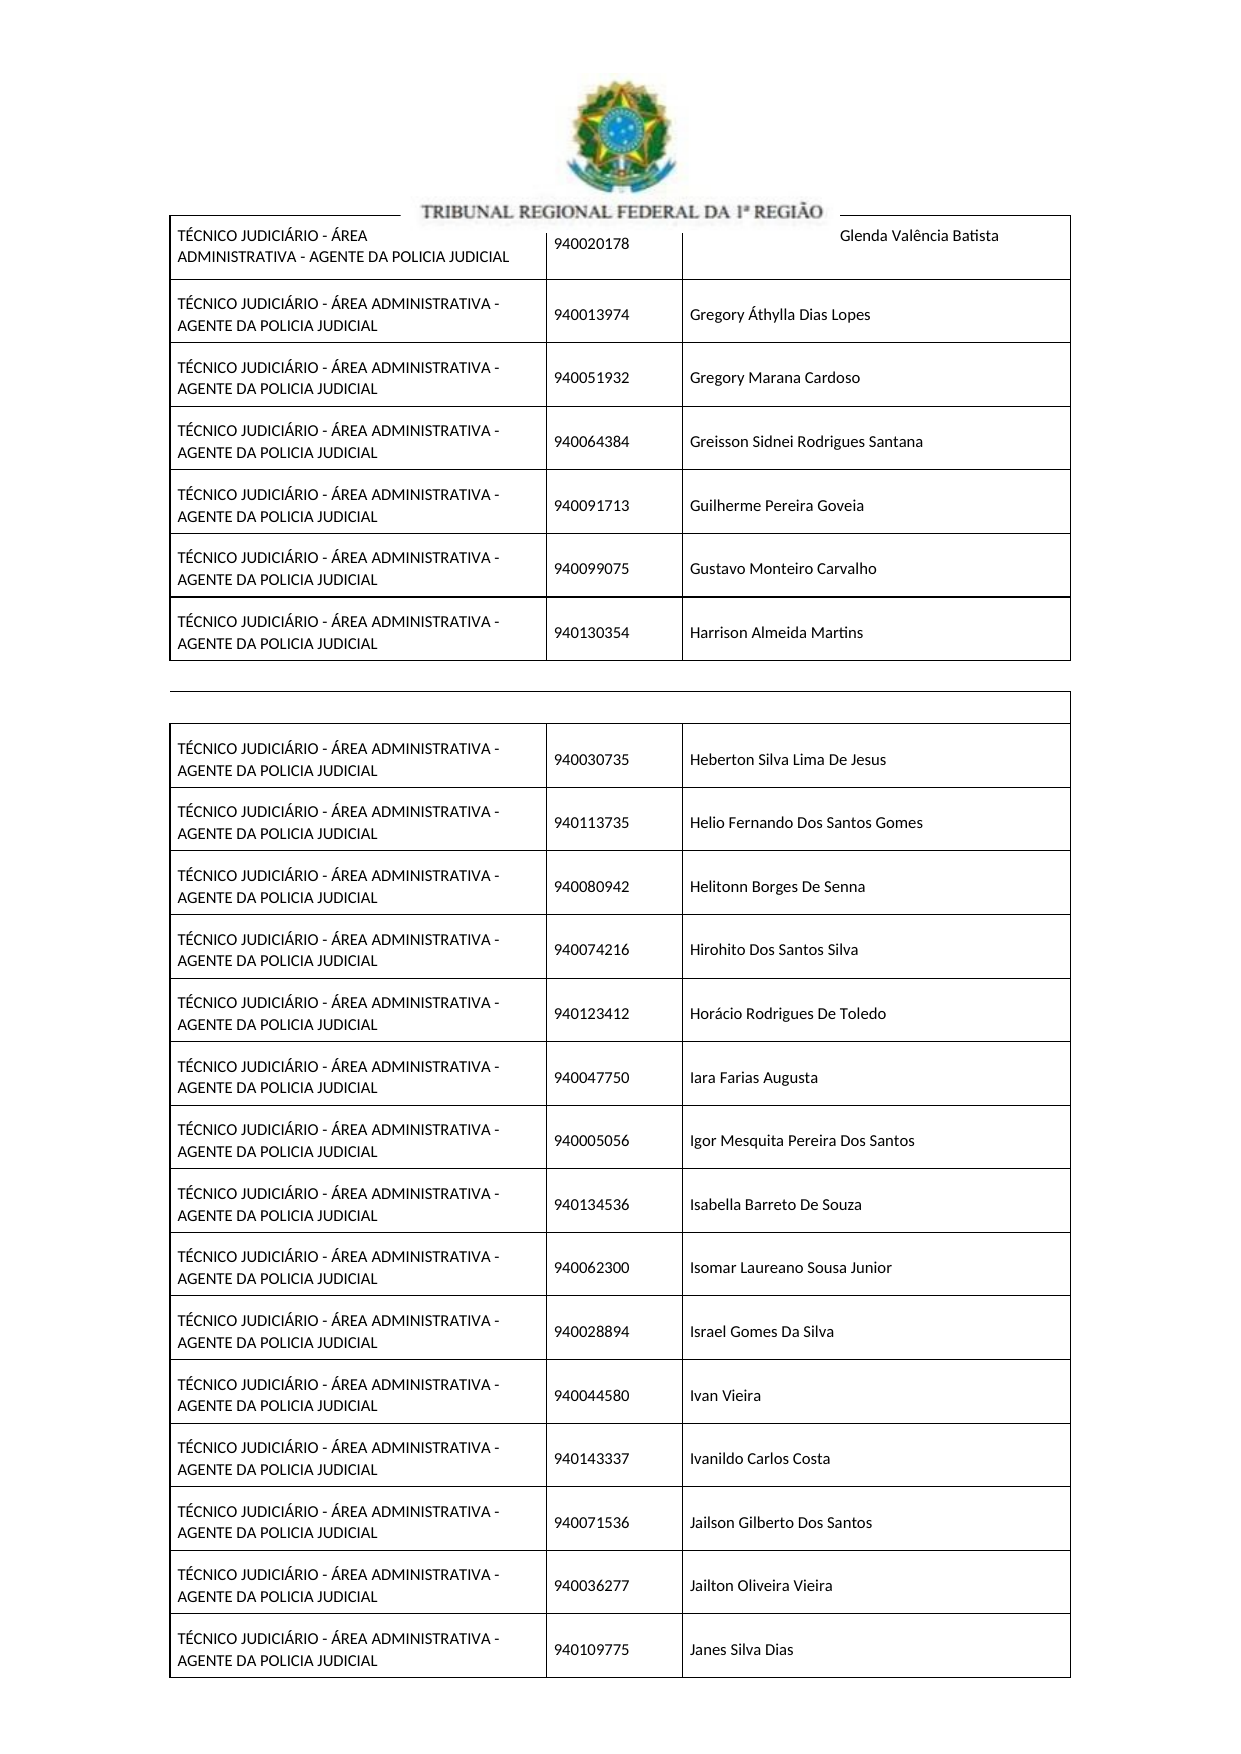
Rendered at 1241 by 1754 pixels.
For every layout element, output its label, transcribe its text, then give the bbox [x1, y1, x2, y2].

table_cell Gregory Áthylla Dias Lopes [683, 280, 1070, 342]
table_cell Hirohito Dos Santos Silva [683, 915, 1070, 977]
table_cell 940044580 [547, 1360, 682, 1423]
table_cell TÉCNICO JUDICIÁRIO - ÁREA ADMINISTRATIVA - AGENTE DA POLICIA JUDICIAL [171, 534, 546, 596]
table_cell 940074216 [547, 915, 682, 977]
table_header CARGO [170, 692, 546, 723]
table_cell TÉCNICO JUDICIÁRIO - ÁREA ADMINISTRATIVA - AGENTE DA POLICIA JUDICIAL [171, 407, 546, 469]
table_cell Jailson Gilberto Dos Santos [683, 1487, 1070, 1550]
table_cell 940047750 [547, 1042, 682, 1105]
table_cell Glenda Valência Batista [683, 216, 1070, 278]
table_cell 940005056 [547, 1106, 682, 1168]
table_cell TÉCNICO JUDICIÁRIO - ÁREA ADMINISTRATIVA - AGENTE DA POLICIA JUDICIAL [171, 470, 546, 533]
table_cell TÉCNICO JUDICIÁRIO - ÁREA ADMINISTRATIVA - AGENTE DA POLICIA JUDICIAL [171, 280, 546, 342]
table_cell TÉCNICO JUDICIÁRIO - ÁREA ADMINISTRATIVA - AGENTE DA POLICIA JUDICIAL [171, 598, 546, 660]
table_cell 940113735 [547, 788, 682, 850]
table_cell Gregory Marana Cardoso [683, 343, 1070, 406]
table_cell TÉCNICO JUDICIÁRIO - ÁREA ADMINISTRATIVA - AGENTE DA POLICIA JUDICIAL [171, 1424, 546, 1486]
table_cell 940091713 [547, 470, 682, 533]
table_cell TÉCNICO JUDICIÁRIO - ÁREA ADMINISTRATIVA - AGENTE DA POLICIA JUDICIAL [171, 1614, 546, 1677]
table_cell Helitonn Borges De Senna [683, 851, 1070, 914]
table_cell Jailton Oliveira Vieira [683, 1551, 1070, 1613]
table_cell Horácio Rodrigues De Toledo [683, 979, 1070, 1041]
table_cell Gustavo Monteiro Carvalho [683, 534, 1070, 596]
table_cell 940051932 [547, 343, 682, 406]
table_cell 940099075 [547, 534, 682, 596]
table_cell 940013974 [547, 280, 682, 342]
table_cell TÉCNICO JUDICIÁRIO - ÁREA ADMINISTRATIVA - AGENTE DA POLICIA JUDICIAL [171, 724, 546, 787]
table_cell 940028894 [547, 1296, 682, 1359]
table_cell TÉCNICO JUDICIÁRIO - ÁREA ADMINISTRATIVA - AGENTE DA POLICIA JUDICIAL [171, 1169, 546, 1232]
table_cell Igor Mesquita Pereira Dos Santos [683, 1106, 1070, 1168]
table_cell 940130354 [547, 598, 682, 660]
table_cell 940134536 [547, 1169, 682, 1232]
table_cell Guilherme Pereira Goveia [683, 470, 1070, 533]
table_cell Helio Fernando Dos Santos Gomes [683, 788, 1070, 850]
table_cell TÉCNICO JUDICIÁRIO - ÁREA ADMINISTRATIVA - AGENTE DA POLICIA JUDICIAL [171, 1360, 546, 1423]
table_cell 940036277 [547, 1551, 682, 1613]
table_cell 940020178 [547, 233, 682, 278]
table_cell Isabella Barreto De Souza [683, 1169, 1070, 1232]
table_cell Ivan Vieira [683, 1360, 1070, 1423]
table_cell TÉCNICO JUDICIÁRIO - ÁREA ADMINISTRATIVA - AGENTE DA POLICIA JUDICIAL [171, 979, 546, 1041]
table_cell 940030735 [547, 724, 682, 787]
table_cell TÉCNICO JUDICIÁRIO - ÁREA ADMINISTRATIVA - AGENTE DA POLICIA JUDICIAL [171, 1106, 546, 1168]
table_cell Harrison Almeida Martins [683, 598, 1070, 660]
table_cell TÉCNICO JUDICIÁRIO - ÁREA ADMINISTRATIVA - AGENTE DA POLICIA JUDICIAL [171, 1487, 546, 1550]
table_cell TÉCNICO JUDICIÁRIO - ÁREA ADMINISTRATIVA - AGENTE DA POLICIA JUDICIAL [171, 1233, 546, 1295]
table_cell TÉCNICO JUDICIÁRIO - ÁREA ADMINISTRATIVA - AGENTE DA POLICIA JUDICIAL [171, 788, 546, 850]
table_cell Janes Silva Dias [683, 1614, 1070, 1677]
table_header INSCRIÇÃO [546, 692, 683, 723]
table_cell TÉCNICO JUDICIÁRIO - ÁREA ADMINISTRATIVA - AGENTE DA POLICIA JUDICIAL [171, 1551, 546, 1613]
table_cell TÉCNICO JUDICIÁRIO - ÁREA ADMINISTRATIVA - AGENTE DA POLICIA JUDICIAL [171, 216, 546, 278]
table_cell 940109775 [547, 1614, 682, 1677]
table_cell Iara Farias Augusta [683, 1042, 1070, 1105]
table_cell Isomar Laureano Sousa Junior [683, 1233, 1070, 1295]
table_cell 940062300 [547, 1233, 682, 1295]
table_cell Greisson Sidnei Rodrigues Santana [683, 407, 1070, 469]
table_cell TÉCNICO JUDICIÁRIO - ÁREA ADMINISTRATIVA - AGENTE DA POLICIA JUDICIAL [171, 343, 546, 406]
table_cell Heberton Silva Lima De Jesus [683, 724, 1070, 787]
table_cell TÉCNICO JUDICIÁRIO - ÁREA ADMINISTRATIVA - AGENTE DA POLICIA JUDICIAL [171, 1042, 546, 1105]
table_cell 940123412 [547, 979, 682, 1041]
table_cell TÉCNICO JUDICIÁRIO - ÁREA ADMINISTRATIVA - AGENTE DA POLICIA JUDICIAL [171, 851, 546, 914]
table_cell 940143337 [547, 1424, 682, 1486]
table_cell TÉCNICO JUDICIÁRIO - ÁREA ADMINISTRATIVA - AGENTE DA POLICIA JUDICIAL [171, 1296, 546, 1359]
table_cell Ivanildo Carlos Costa [683, 1424, 1070, 1486]
table_cell TÉCNICO JUDICIÁRIO - ÁREA ADMINISTRATIVA - AGENTE DA POLICIA JUDICIAL [171, 915, 546, 977]
table_cell 940080942 [547, 851, 682, 914]
table_header NOME [683, 692, 1070, 723]
table_cell 940064384 [547, 407, 682, 469]
table_cell 940071536 [547, 1487, 682, 1550]
table_cell Israel Gomes Da Silva [683, 1296, 1070, 1359]
